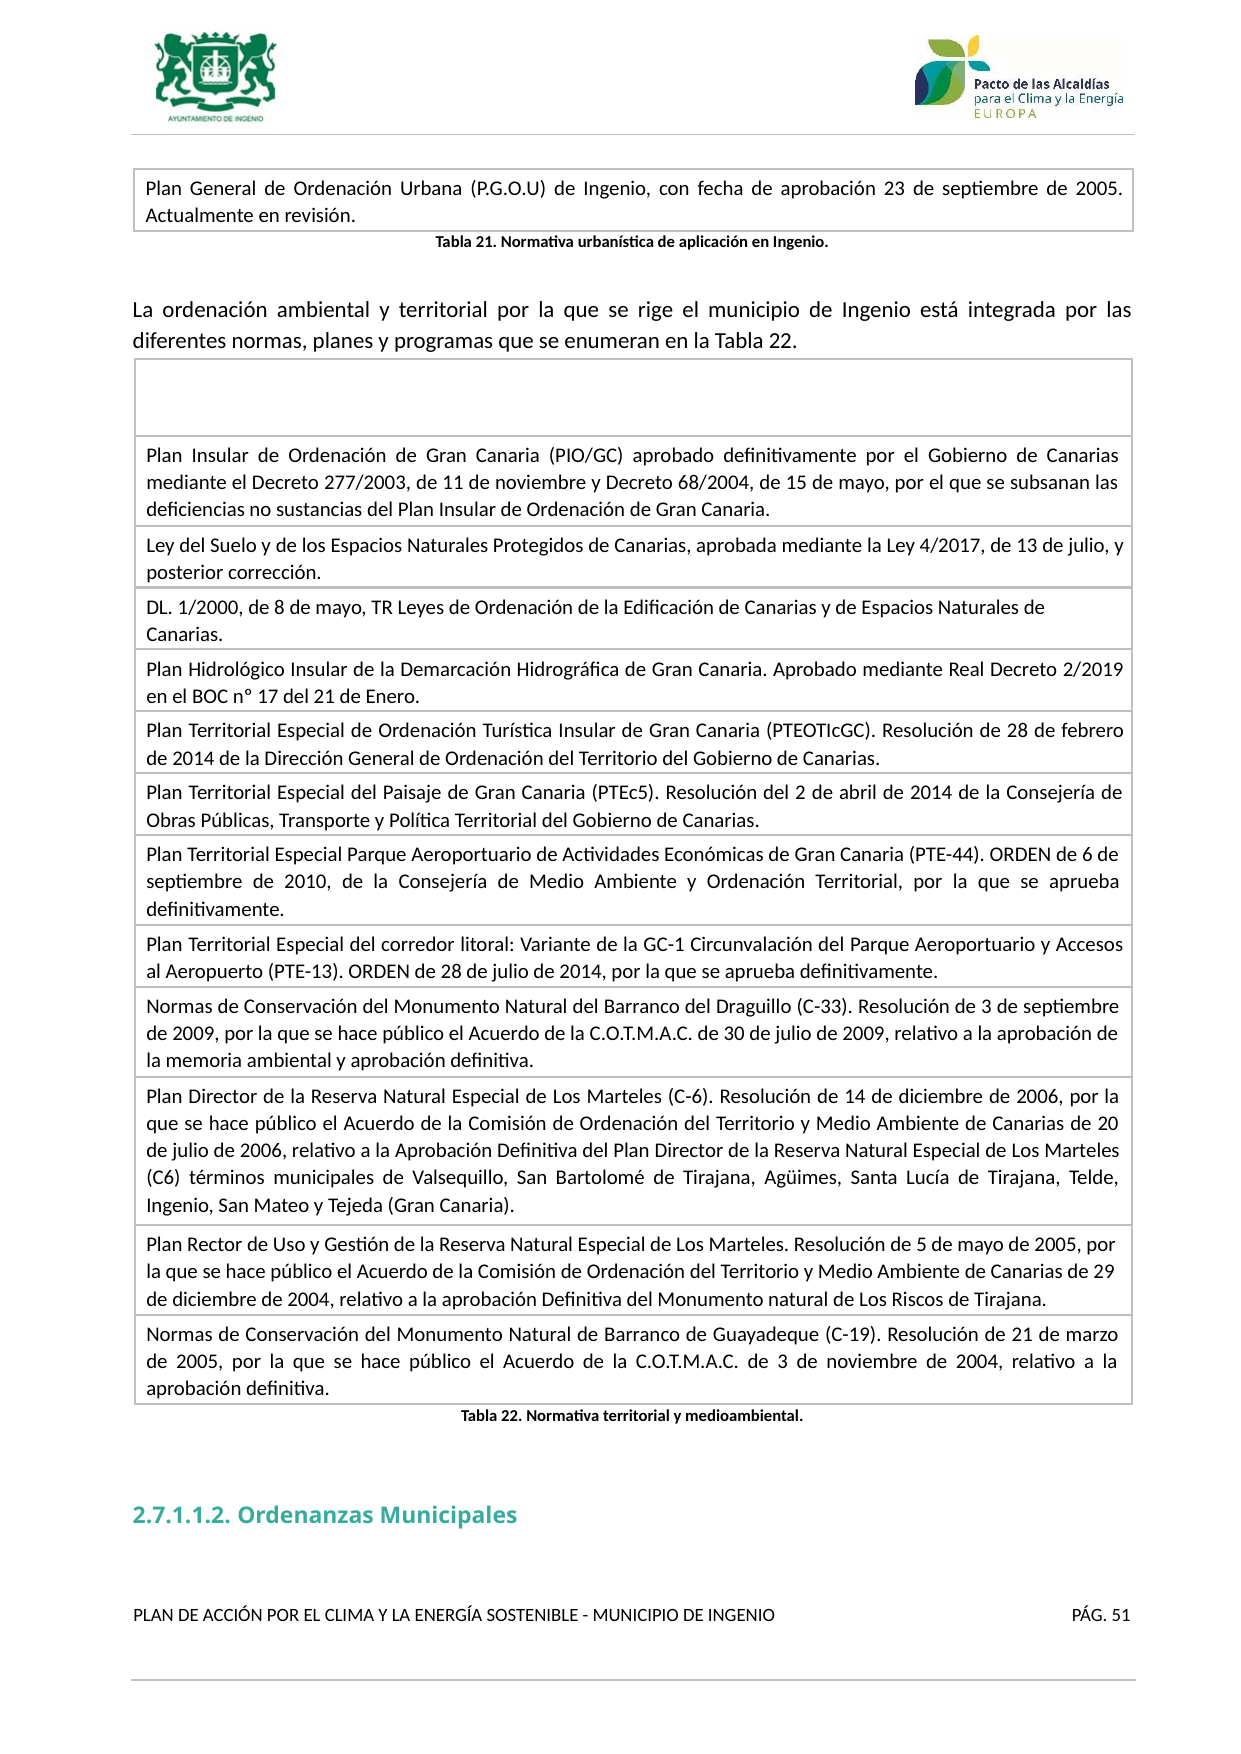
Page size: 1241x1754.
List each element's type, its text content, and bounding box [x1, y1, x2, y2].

table_cell Plan Hidrológico Insular de la Demarcación Hidrográfica de Gran Canaria. Aprobado mediante Real Decreto 2/2019 en el BOC nº 17 del 21 de Enero. [136, 650, 1131, 710]
text La ordenación ambiental y territorial por la que se rige el municipio de Ingenio está integrada por las diferentes normas, planes y programas que se enumeran en la Tabla 22. [132, 295, 1135, 354]
table_cell Plan Rector de Uso y Gestión de la Reserva Natural Especial de Los Marteles. Resolución de 5 de mayo de 2005, por la que se hace público el Acuerdo de la Comisión de Ordenación del Territorio y Medio Ambiente de Canarias de 29 de diciembre de 2004, relativo a la aprobación Definitiva del Monumento natural de Los Riscos de Tirajana. [136, 1226, 1131, 1314]
table_cell Plan Territorial Especial Parque Aeroportuario de Actividades Económicas de Gran Canaria (PTE-44). ORDEN de 6 de septiembre de 2010, de la Consejería de Medio Ambiente y Ordenación Territorial, por la que se aprueba definitivamente. [136, 836, 1131, 924]
table_cell Plan Territorial Especial del Paisaje de Gran Canaria (PTEc5). Resolución del 2 de abril de 2014 de la Consejería de Obras Públicas, Transporte y Política Territorial del Gobierno de Canarias. [136, 774, 1131, 834]
table_cell Plan Territorial Especial del corredor litoral: Variante de la GC-1 Circunvalación del Parque Aeroportuario y Accesos al Aeropuerto (PTE-13). ORDEN de 28 de julio de 2014, por la que se aprueba definitivamente. [136, 926, 1131, 986]
table_cell Plan Director de la Reserva Natural Especial de Los Marteles (C-6). Resolución de 14 de diciembre de 2006, por la que se hace público el Acuerdo de la Comisión de Ordenación del Territorio y Medio Ambiente de Canarias de 20 de julio de 2006, relativo a la Aprobación Definitiva del Plan Director de la Reserva Natural Especial de Los Marteles (C6) términos municipales de Valsequillo, San Bartolomé de Tirajana, Agüimes, Santa Lucía de Tirajana, Telde, Ingenio, San Mateo y Tejeda (Gran Canaria). [136, 1078, 1131, 1224]
text 2.7.1.1.2. Ordenanzas Municipales [132, 1499, 1135, 1530]
table_header Normativa territorial y medioambiental [136, 360, 1131, 435]
table_cell Normas de Conservación del Monumento Natural del Barranco del Draguillo (C-33). Resolución de 3 de septiembre de 2009, por la que se hace público el Acuerdo de la C.O.T.M.A.C. de 30 de julio de 2009, relativo a la aprobación de la memoria ambiental y aprobación definitiva. [136, 988, 1131, 1076]
table_cell Plan General de Ordenación Urbana (P.G.O.U) de Ingenio, con fecha de aprobación 23 de septiembre de 2005. Actualmente en revisión. [135, 170, 1132, 229]
table_cell Ley del Suelo y de los Espacios Naturales Protegidos de Canarias, aprobada mediante la Ley 4/2017, de 13 de julio, y posterior corrección. [136, 527, 1131, 586]
table_cell Normas de Conservación del Monumento Natural de Barranco de Guayadeque (C-19). Resolución de 21 de marzo de 2005, por la que se hace público el Acuerdo de la C.O.T.M.A.C. de 3 de noviembre de 2004, relativo a la aprobación definitiva. [136, 1316, 1131, 1403]
table_cell Plan Territorial Especial de Ordenación Turística Insular de Gran Canaria (PTEOTIcGC). Resolución de 28 de febrero de 2014 de la Dirección General de Ordenación del Territorio del Gobierno de Canarias. [136, 712, 1131, 772]
table_cell DL. 1/2000, de 8 de mayo, TR Leyes de Ordenación de la Edificación de Canarias y de Espacios Naturales de Canarias. [136, 589, 1131, 648]
subtitle Tabla 22. Normativa territorial y medioambiental. [185, 1405, 1083, 1426]
subtitle Tabla 21. Normativa urbanística de aplicación en Ingenio. [185, 232, 1083, 252]
table_cell Plan Insular de Ordenación de Gran Canaria (PIO/GC) aprobado definitivamente por el Gobierno de Canarias mediante el Decreto 277/2003, de 11 de noviembre y Decreto 68/2004, de 15 de mayo, por el que se subsanan las deficiencias no sustancias del Plan Insular de Ordenación de Gran Canaria. [136, 437, 1131, 524]
